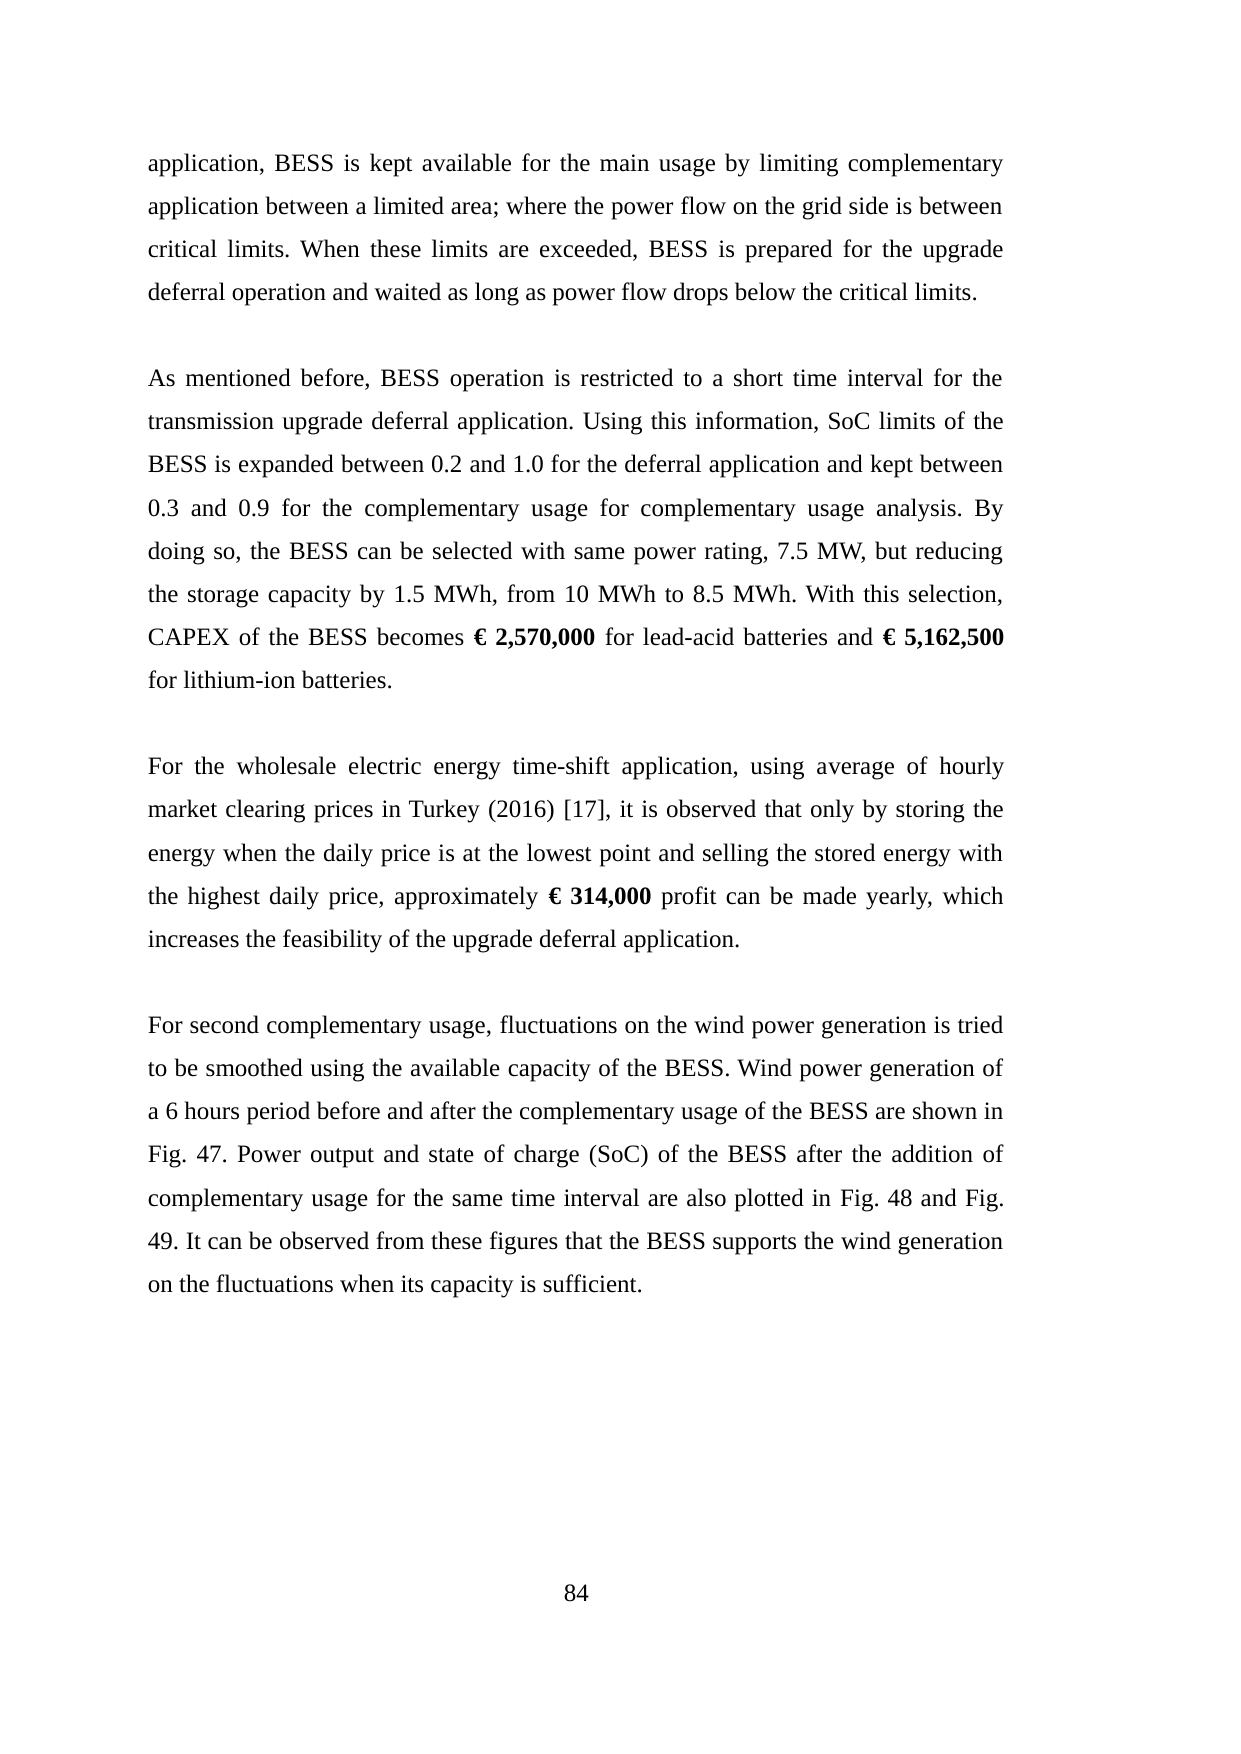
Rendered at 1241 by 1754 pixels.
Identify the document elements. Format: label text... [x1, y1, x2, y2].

text As mentioned before, BESS operation is restricted to a short time interval for the transmission upgrade deferral application. Using this information, SoC limits of the BESS is expanded between 0.2 and 1.0 for the deferral application and kept between 0.3 and 0.9 for the complementary usage for complementary usage analysis. By doing so, the BESS can be selected with same power rating, 7.5 MW, but reducing the storage capacity by 1.5 MWh, from 10 MWh to 8.5 MWh. With this selection, CAPEX of the BESS becomes € 2,570,000 for lead-acid batteries and € 5,162,500 for lithium-ion batteries. [148, 363, 1004, 694]
text For the wholesale electric energy time-shift application, using average of hourly market clearing prices in Turkey (2016) [17]⁠, it is observed that only by storing the energy when the daily price is at the lowest point and selling the stored energy with the highest daily price, approximately € 314,000 profit can be made yearly, which increases the feasibility of the upgrade deferral application. [148, 751, 1004, 953]
text For second complementary usage, fluctuations on the wind power generation is tried to be smoothed using the available capacity of the BESS. Wind power generation of a 6 hours period before and after the complementary usage of the BESS are shown in Fig. 47. Power output and state of charge (SoC) of the BESS after the addition of complementary usage for the same time interval are also plotted in Fig. 48 and Fig. 49. It can be observed from these figures that the BESS supports the wind generation on the fluctuations when its capacity is sufficient. [148, 1010, 1004, 1298]
text application, BESS is kept available for the main usage by limiting complementary application between a limited area; where the power flow on the grid side is between critical limits. When these limits are exceeded, BESS is prepared for the upgrade deferral operation and waited as long as power flow drops below the critical limits. [148, 148, 1004, 306]
